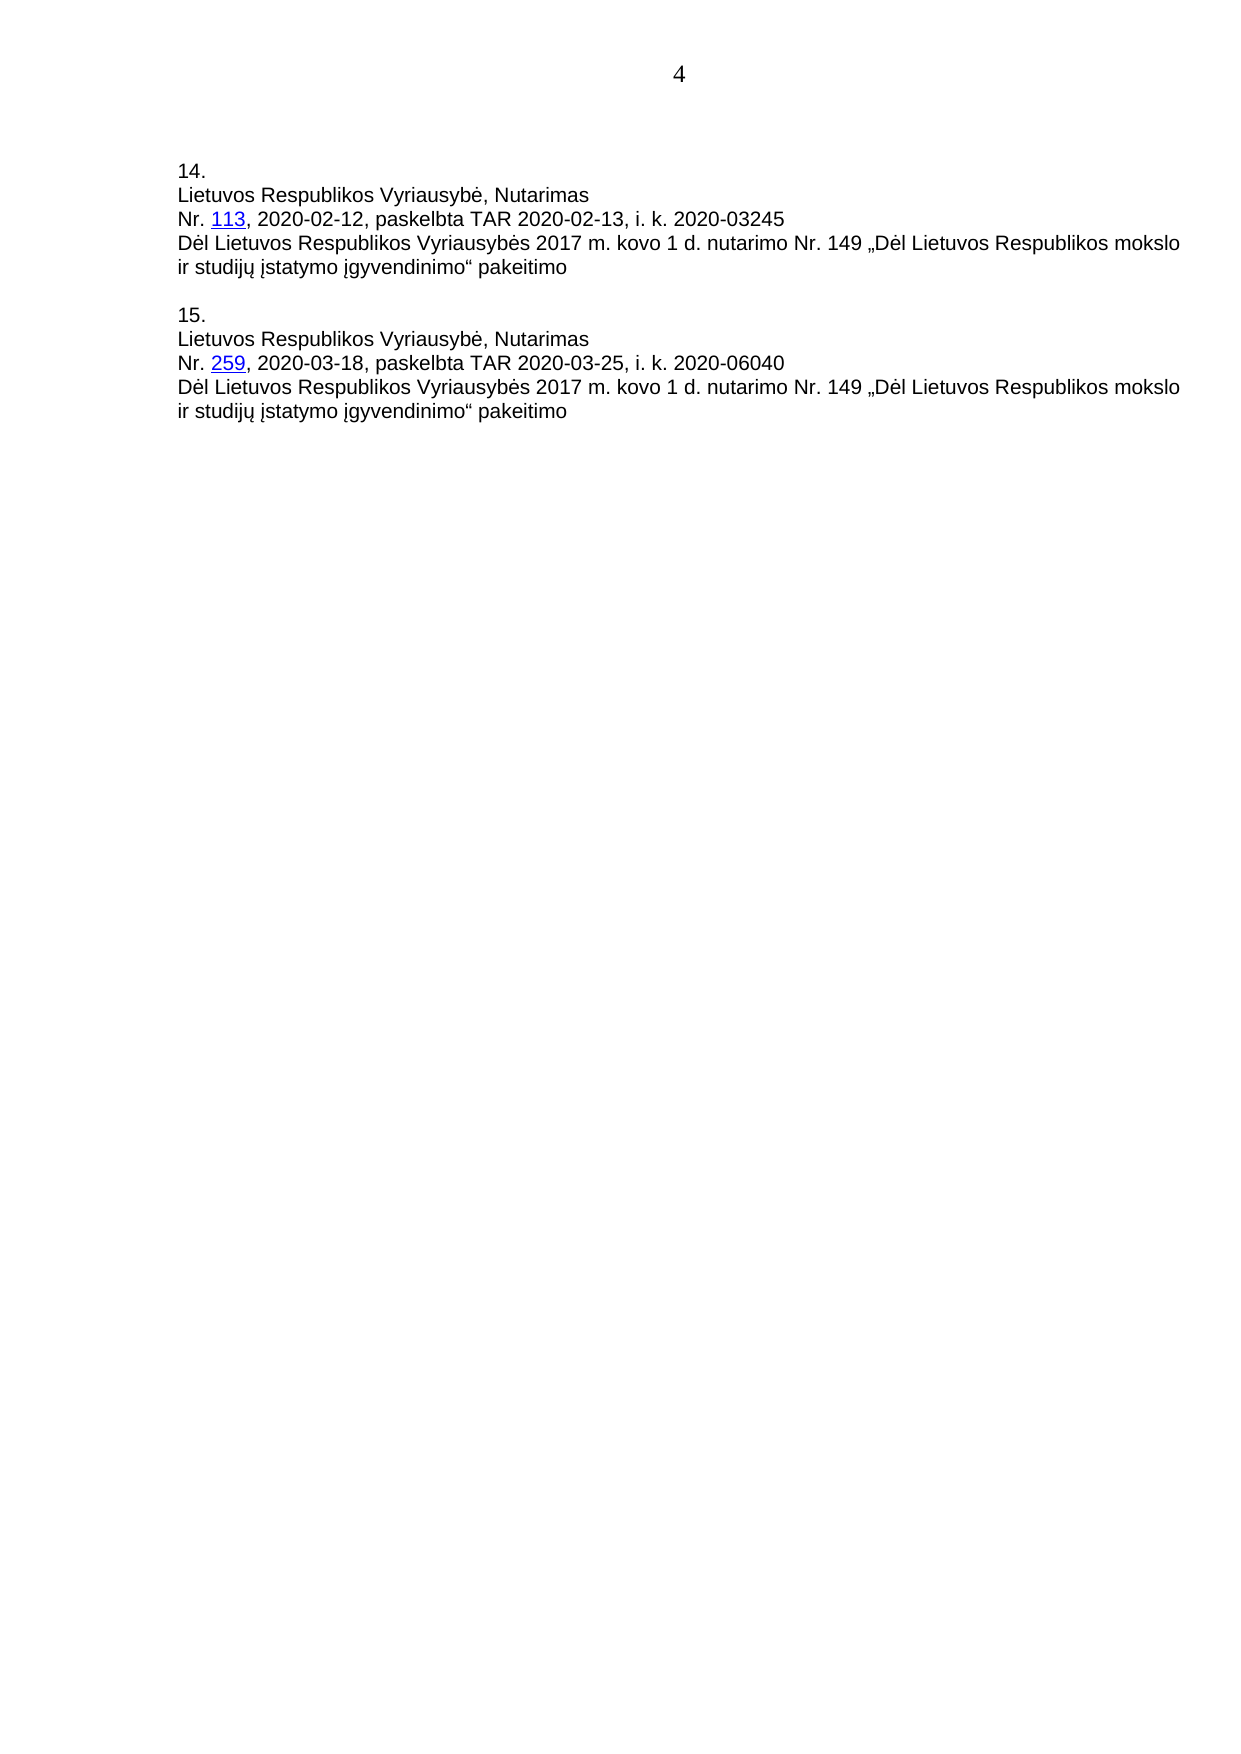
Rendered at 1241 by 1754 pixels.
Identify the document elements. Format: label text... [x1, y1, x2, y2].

text 14. [177, 159, 1181, 183]
text Lietuvos Respublikos Vyriausybė, Nutarimas [177, 327, 1181, 351]
text Nr. 113, 2020-02-12, paskelbta TAR 2020-02-13, i. k. 2020-03245 [177, 207, 1181, 231]
text Lietuvos Respublikos Vyriausybė, Nutarimas [177, 183, 1181, 207]
text Dėl Lietuvos Respublikos Vyriausybės 2017 m. kovo 1 d. nutarimo Nr. 149 „Dėl Lietuvos Respublikos mokslo ir studijų įstatymo įgyvendinimo“ pakeitimo [177, 375, 1181, 423]
text Nr. 259, 2020-03-18, paskelbta TAR 2020-03-25, i. k. 2020-06040 [177, 351, 1181, 375]
text 15. [177, 303, 1181, 327]
text Dėl Lietuvos Respublikos Vyriausybės 2017 m. kovo 1 d. nutarimo Nr. 149 „Dėl Lietuvos Respublikos mokslo ir studijų įstatymo įgyvendinimo“ pakeitimo [177, 231, 1181, 279]
